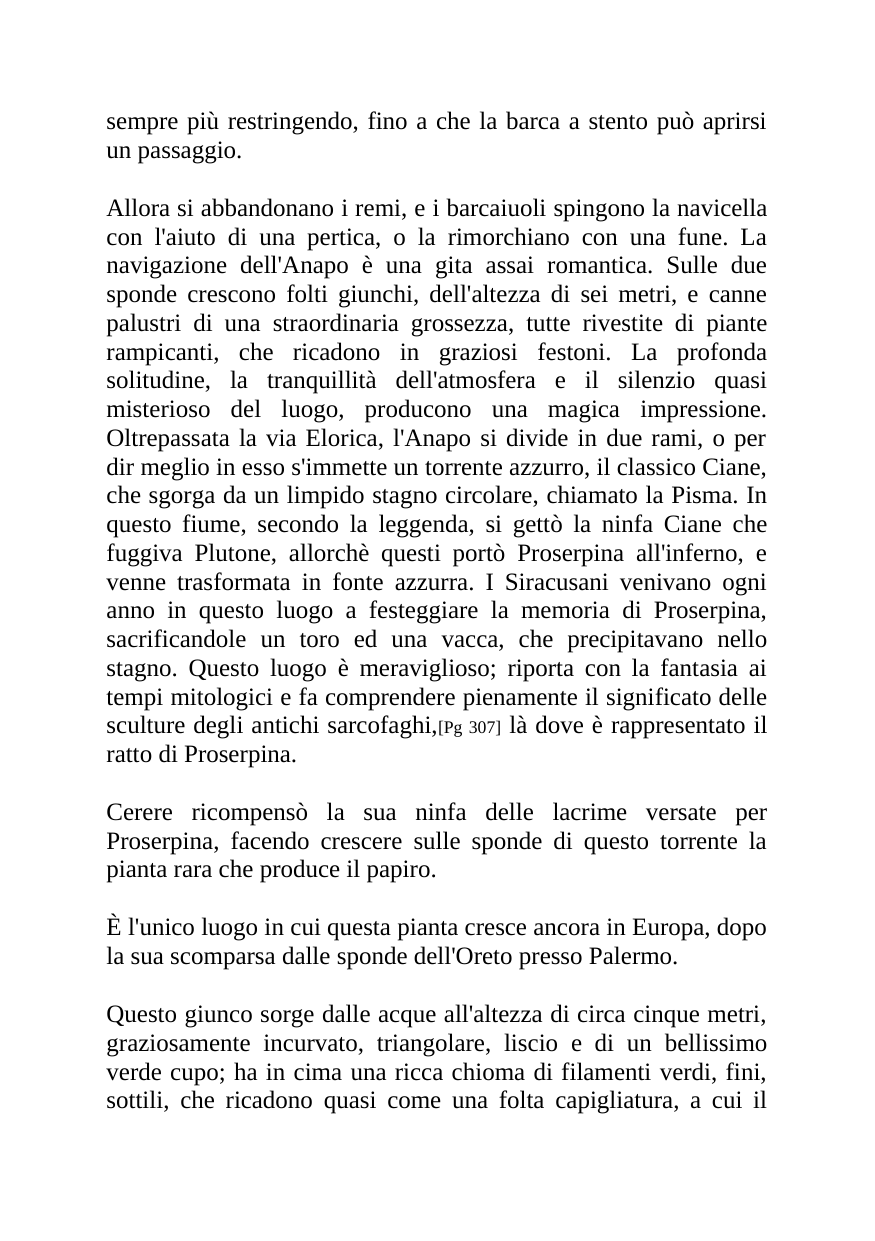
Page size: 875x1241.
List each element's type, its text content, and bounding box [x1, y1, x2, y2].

text È l'unico luogo in cui questa pianta cresce ancora in Europa, dopo la sua scomparsa dalle sponde dell'Oreto presso Palermo. [106, 912, 768, 970]
text Questo giunco sorge dalle acque all'altezza di circa cinque metri, graziosamente incurvato, triangolare, liscio e di un bellissimo verde cupo; ha in cima una ricca chioma di filamenti verdi, fini, sottili, che ricadono quasi come una folta capigliatura, a cui il [106, 999, 768, 1114]
text Cerere ricompensò la sua ninfa delle lacrime versate per Proserpina, facendo crescere sulle sponde di questo torrente la pianta rara che produce il papiro. [106, 797, 768, 883]
text sempre più restringendo, fino a che la barca a stento può aprirsi un passaggio. [106, 106, 768, 164]
text Allora si abbandonano i remi, e i barcaiuoli spingono la navicella con l'aiuto di una pertica, o la rimorchiano con una fune. La navigazione dell'Anapo è una gita assai romantica. Sulle due sponde crescono folti giunchi, dell'altezza di sei metri, e canne palustri di una straordinaria grossezza, tutte rivestite di piante rampicanti, che ricadono in graziosi festoni. La profonda solitudine, la tranquillità dell'atmosfera e il silenzio quasi misterioso del luogo, producono una magica impressione. Oltrepassata la via Elorica, l'Anapo si divide in due rami, o per dir meglio in esso s'immette un torrente azzurro, il classico Ciane, che sgorga da un limpido stagno circolare, chiamato la Pisma. In questo fiume, secondo la leggenda, si gettò la ninfa Ciane che fuggiva Plutone, allorchè questi portò Proserpina all'inferno, e venne trasformata in fonte azzurra. I Siracusani venivano ogni anno in questo luogo a festeggiare la memoria di Proserpina, sacrificandole un toro ed una vacca, che precipitavano nello stagno. Questo luogo è meraviglioso; riporta con la fantasia ai tempi mitologici e fa comprendere pienamente il significato delle sculture degli antichi sarcofaghi,[Pg 307] là dove è rappresentato il ratto di Proserpina. [106, 193, 768, 768]
